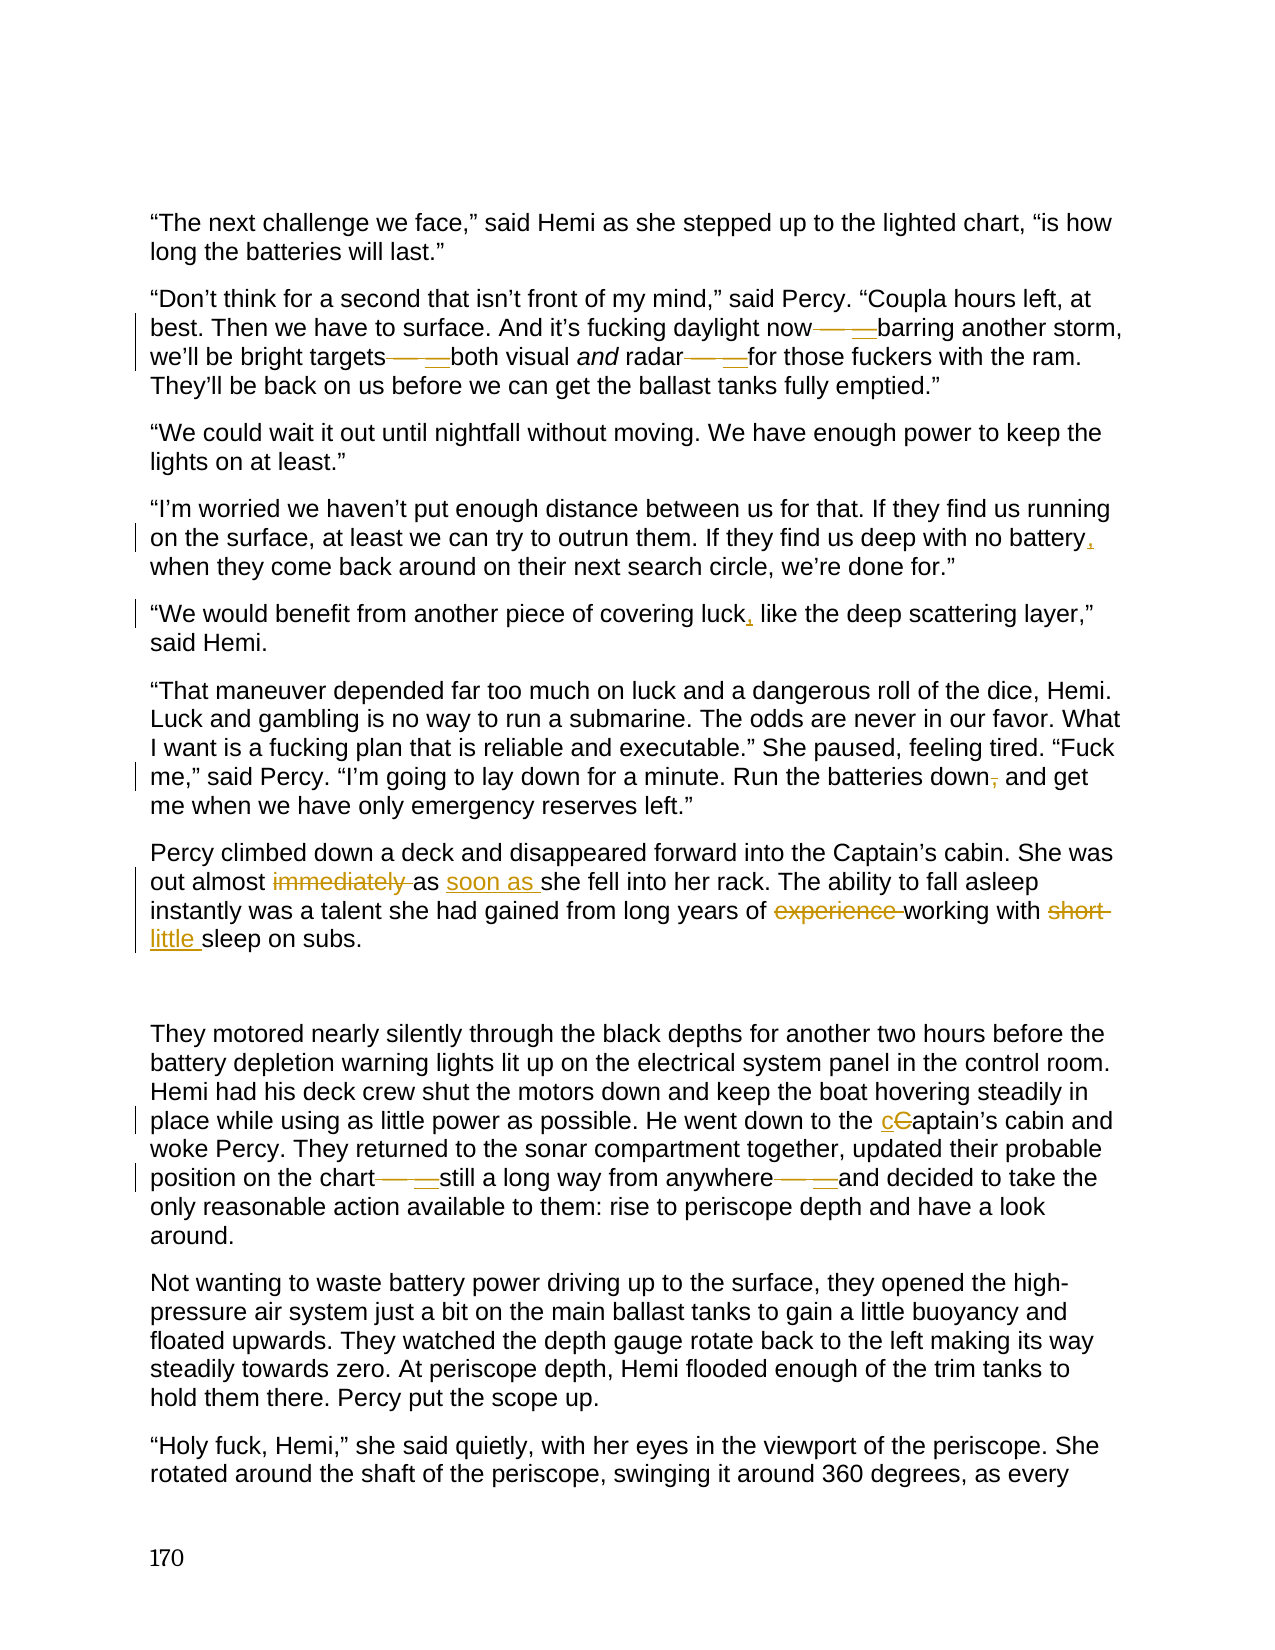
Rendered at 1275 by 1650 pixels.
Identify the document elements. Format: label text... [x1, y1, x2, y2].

text “Don’t think for a second that isn’t front of my mind,” said Percy. “Coupla hours left, at best. Then we have to surface. And it’s fucking daylight now—barring another storm, we’ll be bright targets—both visual and radar—for those fuckers with the ram. They’ll be back on us before we can get the ballast tanks fully emptied.” [150, 284, 1125, 399]
text Percy climbed down a deck and disappeared forward into the Captain’s cabin. She was out almost as soon as she fell into her rack. The ability to fall asleep instantly was a talent she had gained from long years of working with little sleep on subs. [150, 838, 1125, 953]
text “We would benefit from another piece of covering luck, like the deep scattering layer,” said Hemi. [150, 599, 1125, 657]
text “We could wait it out until nightfall without moving. We have enough power to keep the lights on at least.” [150, 418, 1125, 476]
text They motored nearly silently through the black depths for another two hours before the battery depletion warning lights lit up on the electrical system panel in the control room. Hemi had his deck crew shut the motors down and keep the boat hovering steadily in place while using as little power as possible. He went down to the captain’s cabin and woke Percy. They returned to the sonar compartment together, updated their probable position on the chart—still a long way from anywhere—and decided to take the only reasonable action available to them: rise to periscope depth and have a look around. [150, 1019, 1125, 1249]
text “Holy fuck, Hemi,” she said quietly, with her eyes in the viewport of the periscope. She rotated around the shaft of the periscope, swinging it around 360 degrees, as every [150, 1431, 1125, 1488]
text “That maneuver depended far too much on luck and a dangerous roll of the dice, Hemi. Luck and gambling is no way to run a submarine. The odds are never in our favor. What I want is a fucking plan that is reliable and executable.” She paused, feeling tired. “Fuck me,” said Percy. “I’m going to lay down for a minute. Run the batteries down and get me when we have only emergency reserves left.” [150, 676, 1125, 819]
text “The next challenge we face,” said Hemi as she stepped up to the lighted chart, “is how long the batteries will last.” [150, 208, 1125, 266]
text “I’m worried we haven’t put enough distance between us for that. If they find us running on the surface, at least we can try to outrun them. If they find us deep with no battery, when they come back around on their next search circle, we’re done for.” [150, 494, 1125, 581]
text Not wanting to waste battery power driving up to the surface, they opened the high-pressure air system just a bit on the main ballast tanks to gain a little buoyancy and floated upwards. They watched the depth gauge rotate back to the left making its way steadily towards zero. At periscope depth, Hemi flooded enough of the trim tanks to hold them there. Percy put the scope up. [150, 1268, 1125, 1412]
